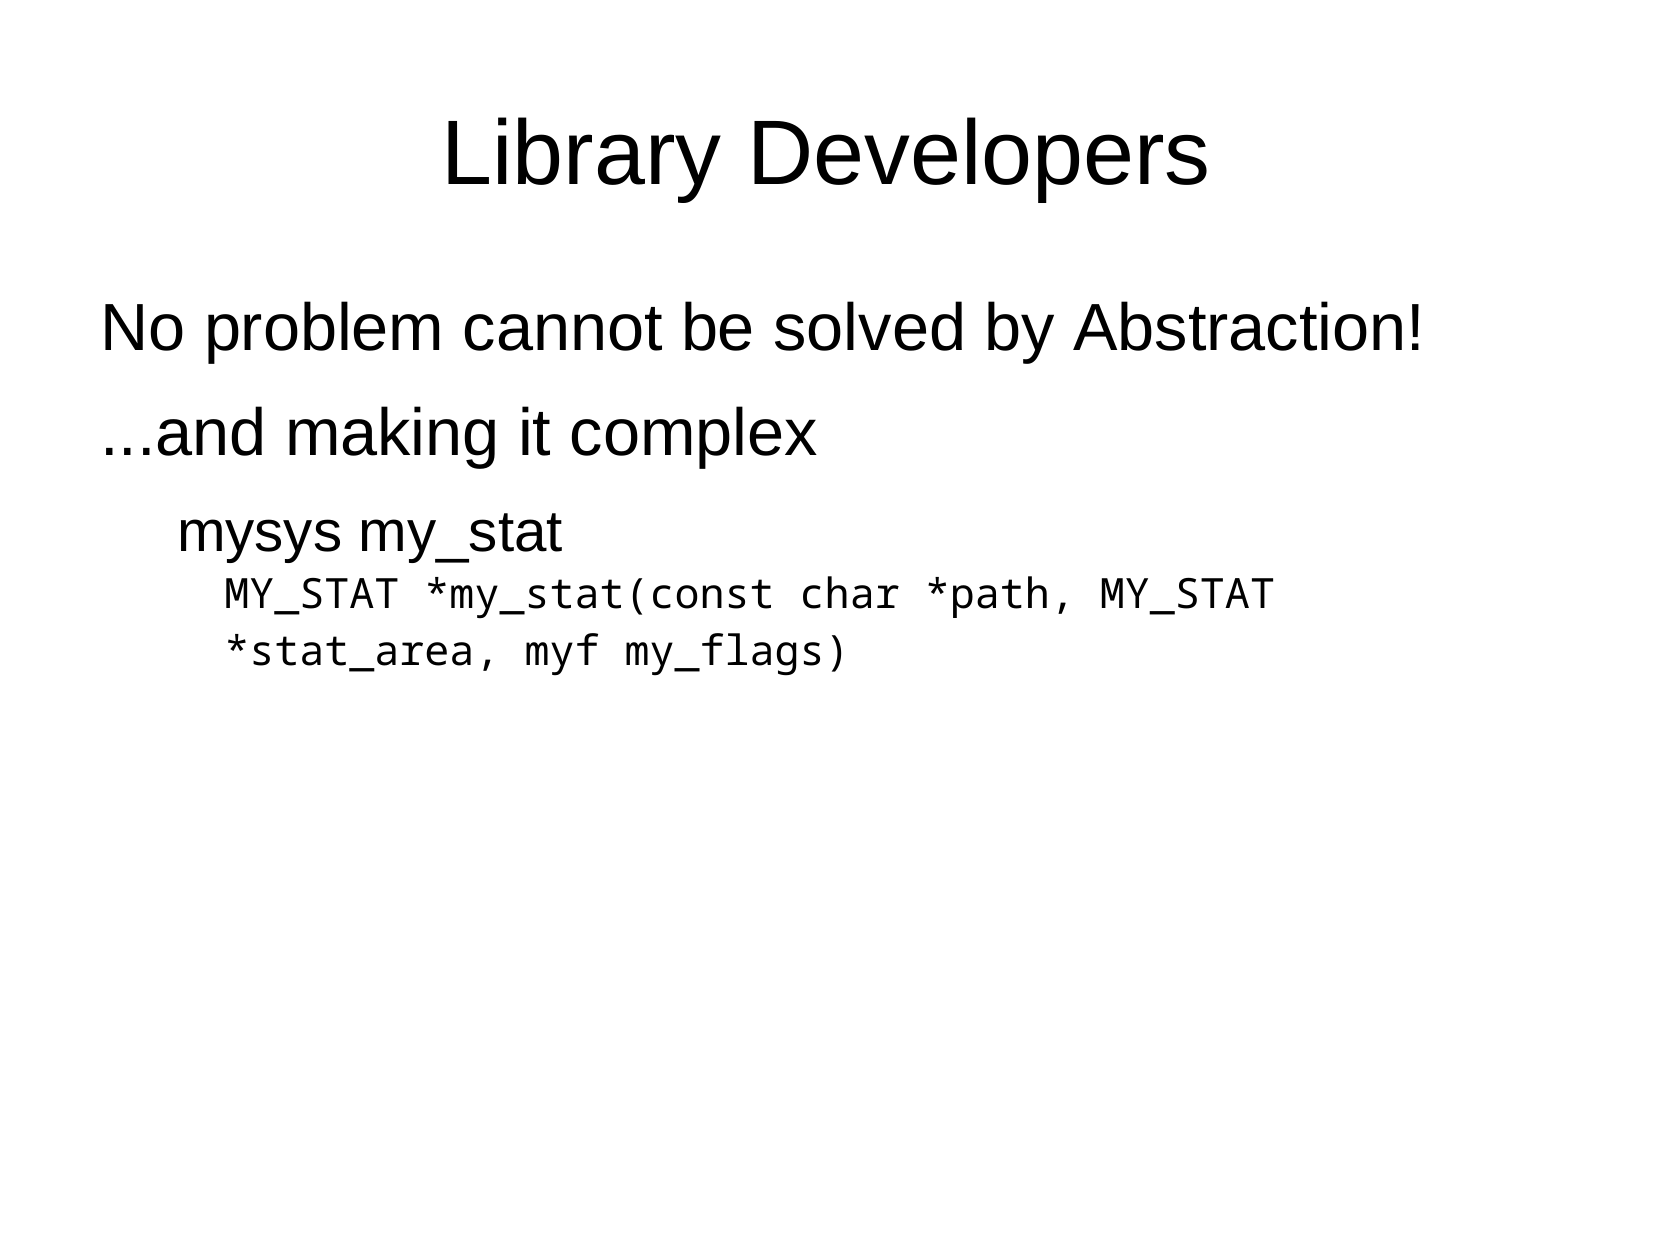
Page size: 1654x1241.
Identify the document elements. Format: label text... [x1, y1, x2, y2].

title Library Developers [82, 56, 1571, 250]
list No problem cannot be solved by Abstraction! ...and making it complex mysys my_stat MY_STAT *my_stat(const char *path, MY_STAT *stat_area, myf my_flags) [82, 290, 1571, 1094]
